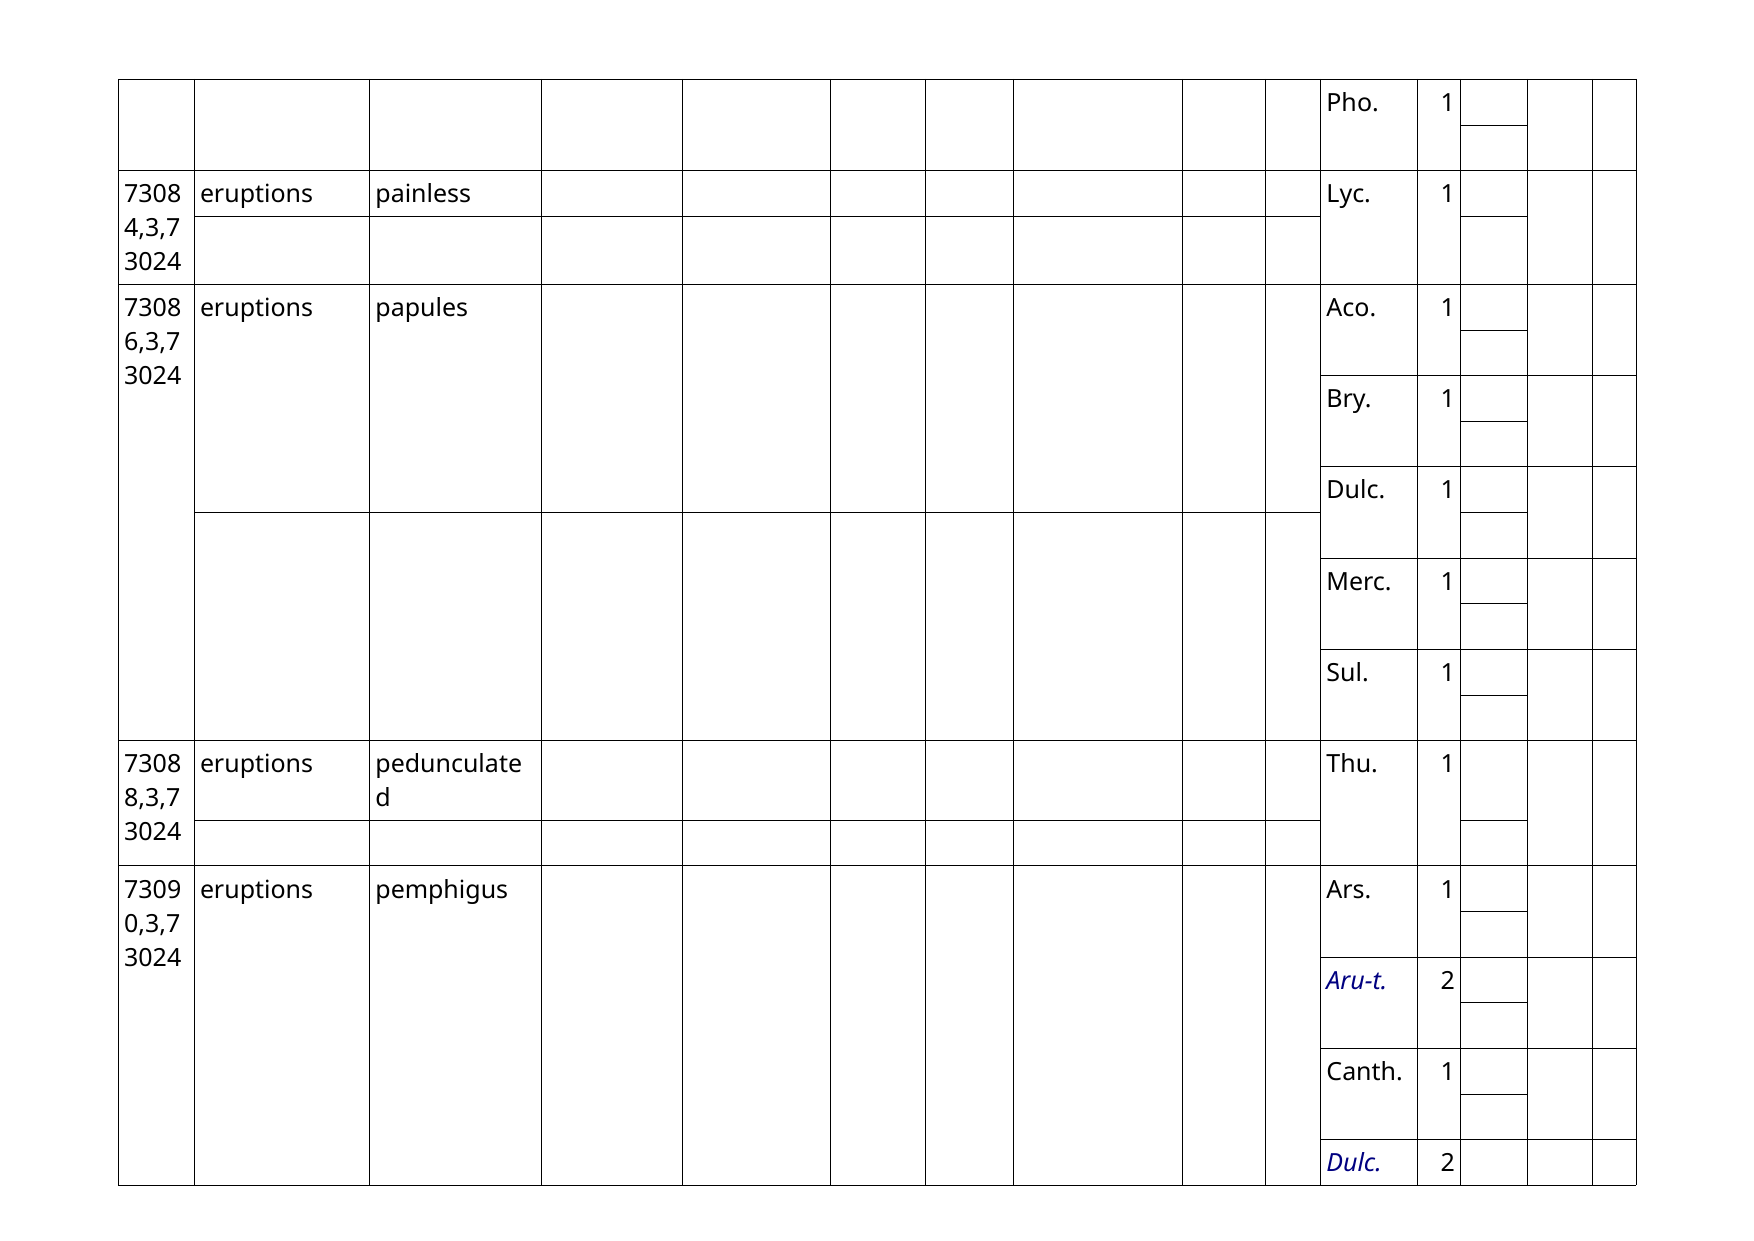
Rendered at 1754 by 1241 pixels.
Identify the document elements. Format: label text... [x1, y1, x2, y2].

table_cell [1461, 331, 1527, 375]
table_cell [542, 171, 682, 216]
table_cell [1593, 467, 1636, 558]
table_cell [1266, 80, 1320, 170]
table_cell Dulc. [1321, 467, 1417, 558]
table_cell [926, 217, 1013, 284]
table_cell [1014, 741, 1182, 820]
table_cell [926, 513, 1013, 740]
table_cell [1266, 513, 1320, 740]
table_cell [1593, 285, 1636, 375]
table_cell [683, 217, 830, 284]
table_cell [1461, 1140, 1527, 1185]
table_cell [1183, 821, 1265, 865]
table_cell [1593, 650, 1636, 740]
table_cell [831, 80, 925, 170]
table_cell [1528, 467, 1592, 558]
table_cell Pho. [1321, 80, 1417, 170]
table_cell [1461, 217, 1527, 284]
table_cell pemphigus [370, 866, 541, 1185]
table_cell [1266, 171, 1320, 216]
table_cell [1183, 80, 1265, 170]
table_cell [1266, 866, 1320, 1185]
table_cell [542, 285, 682, 512]
table_cell [1461, 1003, 1527, 1048]
table_cell eruptions [195, 866, 369, 1185]
table_cell [1528, 741, 1592, 865]
table_cell [683, 285, 830, 512]
table_cell [1593, 741, 1636, 865]
table_cell [831, 217, 925, 284]
table_cell [1528, 80, 1592, 170]
table_cell [1183, 217, 1265, 284]
table_cell [1593, 171, 1636, 284]
table_cell [926, 171, 1013, 216]
table_cell [1461, 80, 1527, 124]
table_cell [1461, 171, 1527, 216]
table_cell 1 [1418, 171, 1460, 284]
table_cell [1014, 513, 1182, 740]
table_cell [1014, 285, 1182, 512]
table_cell Lyc. [1321, 171, 1417, 284]
table_cell eruptions [195, 741, 369, 820]
table_cell [1183, 171, 1265, 216]
table_cell [1183, 285, 1265, 512]
table_cell [683, 821, 830, 865]
table_cell [1593, 1049, 1636, 1139]
table_cell [1528, 171, 1592, 284]
table_cell Bry. [1321, 376, 1417, 466]
table_cell 1 [1418, 467, 1460, 558]
table_cell [542, 217, 682, 284]
table_cell 1 [1418, 650, 1460, 740]
table_cell [370, 80, 541, 170]
table_cell [542, 513, 682, 740]
table_cell [1593, 866, 1636, 957]
table_cell [926, 821, 1013, 865]
table_cell [195, 80, 369, 170]
table_cell [926, 741, 1013, 820]
table_cell 1 [1418, 1049, 1460, 1139]
table_cell 73086,3,73024 [119, 285, 194, 740]
table_cell Sul. [1321, 650, 1417, 740]
table_cell [831, 285, 925, 512]
table_cell [1593, 80, 1636, 170]
table_cell [1528, 866, 1592, 957]
table_cell [1183, 513, 1265, 740]
table_cell Aco. [1321, 285, 1417, 375]
table_cell Aru-t. [1321, 958, 1417, 1048]
table_cell [1528, 650, 1592, 740]
table_cell [370, 821, 541, 865]
table_cell [370, 217, 541, 284]
table_cell [1461, 866, 1527, 911]
table_cell 1 [1418, 741, 1460, 865]
table_cell [119, 80, 194, 170]
table_cell [1593, 376, 1636, 466]
table_cell [542, 80, 682, 170]
table_cell Ars. [1321, 866, 1417, 957]
table_cell [1461, 912, 1527, 957]
table_cell [1014, 217, 1182, 284]
table_cell [831, 741, 925, 820]
table_cell painless [370, 171, 541, 216]
table_cell [1461, 821, 1527, 865]
table_cell eruptions [195, 285, 369, 512]
table_cell [831, 513, 925, 740]
table_cell [1266, 217, 1320, 284]
table_cell Dulc. [1321, 1140, 1417, 1185]
table_cell [926, 866, 1013, 1185]
table_cell [195, 513, 369, 740]
table_cell [1461, 376, 1527, 421]
table_cell [1593, 958, 1636, 1048]
table_cell [1183, 741, 1265, 820]
table_cell 73090,3,73024 [119, 866, 194, 1185]
table_cell [683, 80, 830, 170]
table_cell [1461, 1049, 1527, 1093]
table_cell [1593, 559, 1636, 649]
table_cell [1461, 696, 1527, 740]
table_cell Thu. [1321, 741, 1417, 865]
table_cell [683, 171, 830, 216]
table_cell [683, 741, 830, 820]
table_cell [1528, 958, 1592, 1048]
table_cell [1266, 741, 1320, 820]
table_cell pedunculated [370, 741, 541, 820]
table_cell [195, 821, 369, 865]
table_cell Canth. [1321, 1049, 1417, 1139]
table_cell [1183, 866, 1265, 1185]
table_cell [1528, 376, 1592, 466]
table_cell [683, 513, 830, 740]
table_cell [1461, 1095, 1527, 1139]
table_cell 73084,3,73024 [119, 171, 194, 284]
table_cell 1 [1418, 80, 1460, 170]
table_cell [831, 171, 925, 216]
table_cell [1461, 513, 1527, 558]
table_cell [370, 513, 541, 740]
table_cell [1014, 80, 1182, 170]
table_cell [542, 866, 682, 1185]
table_cell [1461, 467, 1527, 512]
table_cell [1461, 958, 1527, 1002]
table_cell 1 [1418, 285, 1460, 375]
table_cell [831, 821, 925, 865]
table_cell [1461, 285, 1527, 329]
table_cell [683, 866, 830, 1185]
table_cell [1461, 650, 1527, 694]
table_cell [542, 741, 682, 820]
table_cell [1528, 1049, 1592, 1139]
table_cell 2 [1418, 958, 1460, 1048]
table_cell 2 [1418, 1140, 1460, 1185]
table_cell [1528, 285, 1592, 375]
table_cell [1593, 1140, 1636, 1185]
table_cell papules [370, 285, 541, 512]
table_cell [1528, 1140, 1592, 1185]
table_cell [1266, 285, 1320, 512]
table_cell [1461, 422, 1527, 466]
table_cell [542, 821, 682, 865]
table_cell [926, 285, 1013, 512]
table_cell 1 [1418, 559, 1460, 649]
table_cell [1266, 821, 1320, 865]
table_cell Merc. [1321, 559, 1417, 649]
table_cell 1 [1418, 376, 1460, 466]
table_cell 73088,3,73024 [119, 741, 194, 865]
table_cell [1014, 171, 1182, 216]
table_cell [1014, 866, 1182, 1185]
table_cell [1461, 559, 1527, 603]
table_cell eruptions [195, 171, 369, 216]
table_cell [831, 866, 925, 1185]
table_cell [926, 80, 1013, 170]
table_cell [1461, 604, 1527, 649]
table_cell [1461, 126, 1527, 170]
table_cell 1 [1418, 866, 1460, 957]
table_cell [1528, 559, 1592, 649]
table_cell [1014, 821, 1182, 865]
table_cell [1461, 741, 1527, 820]
table_cell [195, 217, 369, 284]
